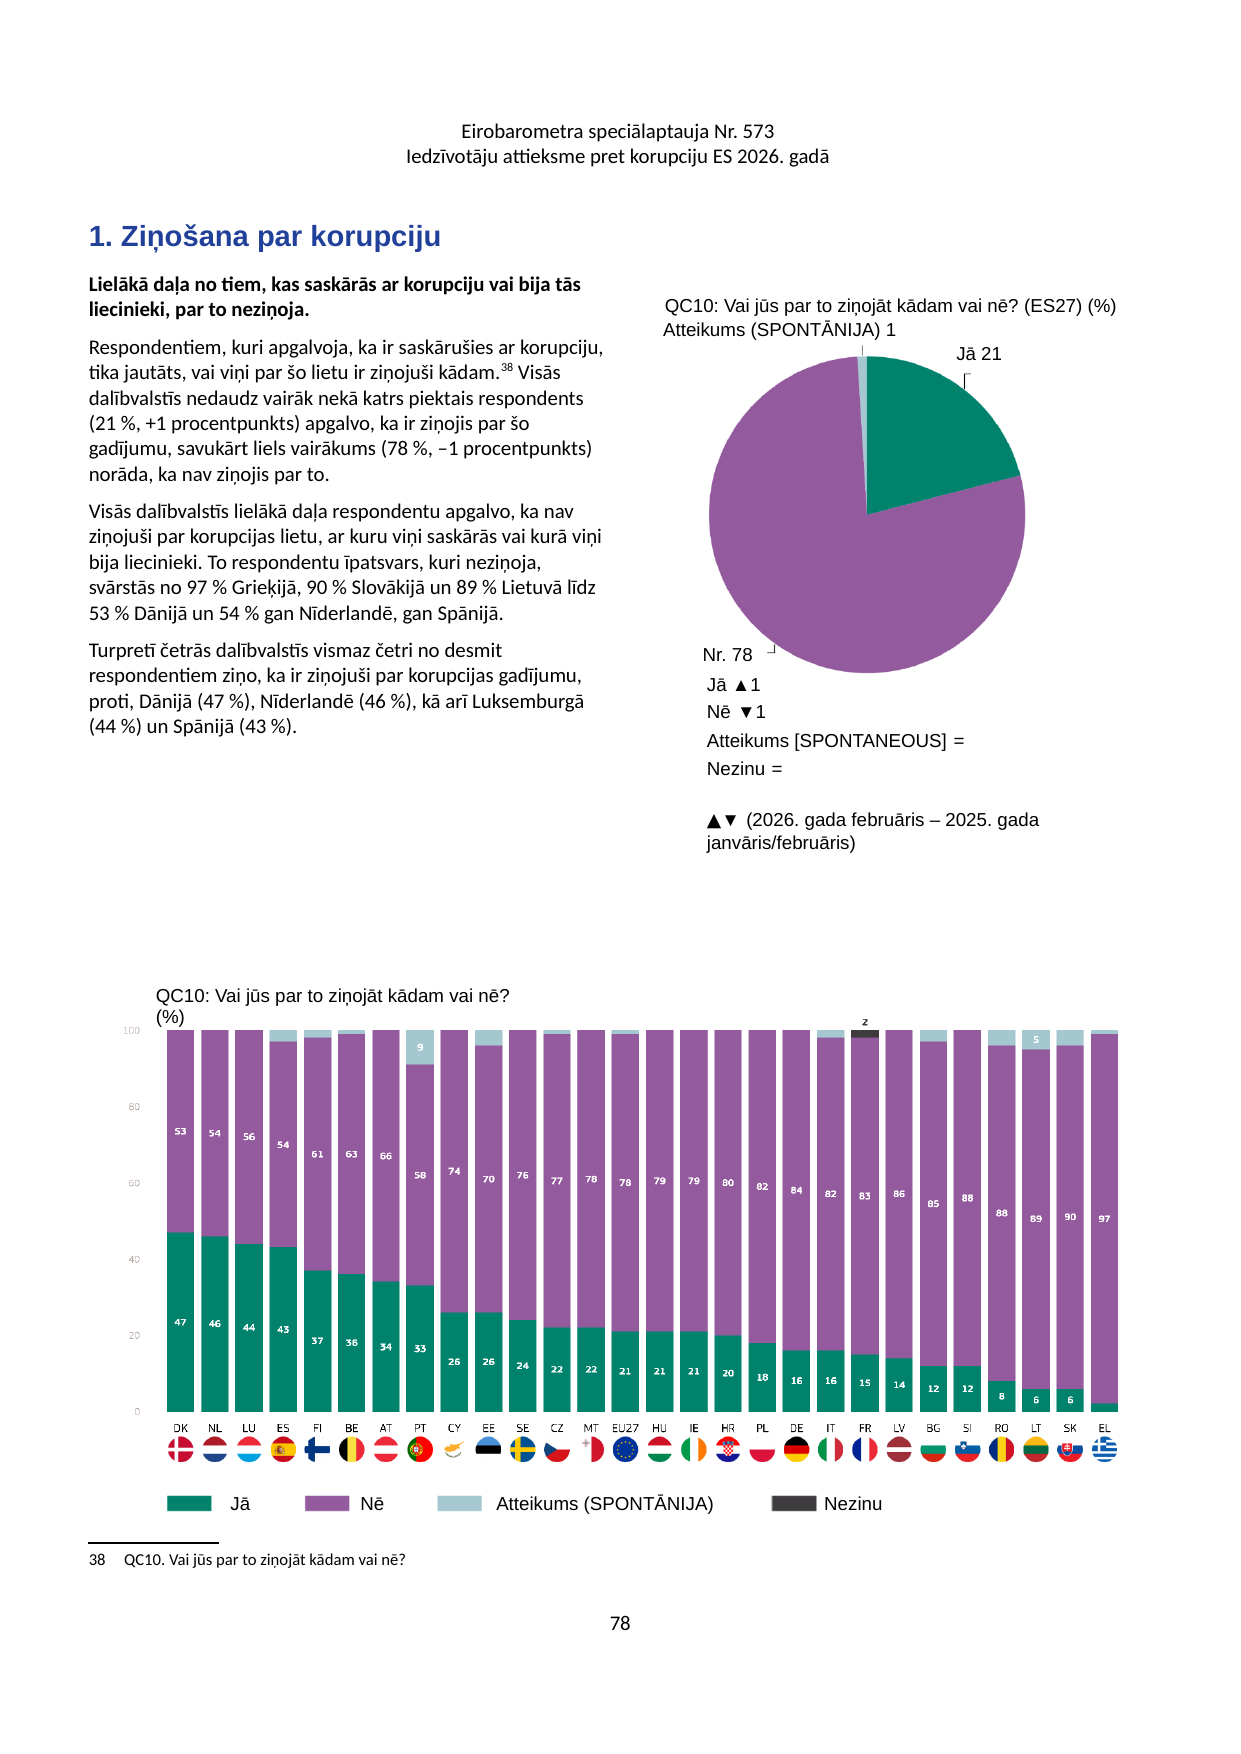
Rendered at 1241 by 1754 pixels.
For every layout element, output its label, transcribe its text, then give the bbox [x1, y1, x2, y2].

text Lielākā daļa no tiem, kas saskārās ar korupciju vai bija tās liecinieki, par to neziņoja. [88, 271, 605, 322]
picture [162, 1485, 818, 1514]
text Visās dalībvalstīs lielākā daļa respondentu apgalvo, ka nav ziņojuši par korupcijas lietu, ar kuru viņi saskārās vai kurā viņi bija liecinieki. To respondentu īpatsvars, kuri neziņoja, svārstās no 97 % Grieķijā, 90 % Slovākijā un 89 % Lietuvā līdz 53 % Dānijā un 54 % gan Nīderlandē, gan Spānijā. [88, 498, 605, 625]
picture [705, 341, 1031, 677]
text Turpretī četrās dalībvalstīs vismaz četri no desmit respondentiem ziņo, ka ir ziņojuši par korupcijas gadījumu, proti, Dānijā (47 %), Nīderlandē (46 %), kā arī Luksemburgā (44 %) un Spānijā (43 %). [88, 637, 605, 739]
picture [115, 1019, 1125, 1468]
text Respondentiem, kuri apgalvoja, ka ir saskārušies ar korupciju, tika jautāts, vai viņi par šo lietu ir ziņojuši kādam. Visās dalībvalstīs nedaudz vairāk nekā katrs piektais respondents (21 %, +1 procentpunkts) apgalvo, ka ir ziņojis par šo gadījumu, savukārt liels vairākums (78 %, –1 procentpunkts) norāda, ka nav ziņojis par to. [88, 334, 605, 486]
text QC10. Vai jūs par to ziņojāt kādam vai nē? [88, 1549, 605, 1569]
subtitle 1. Ziņošana par korupciju [88, 219, 605, 253]
